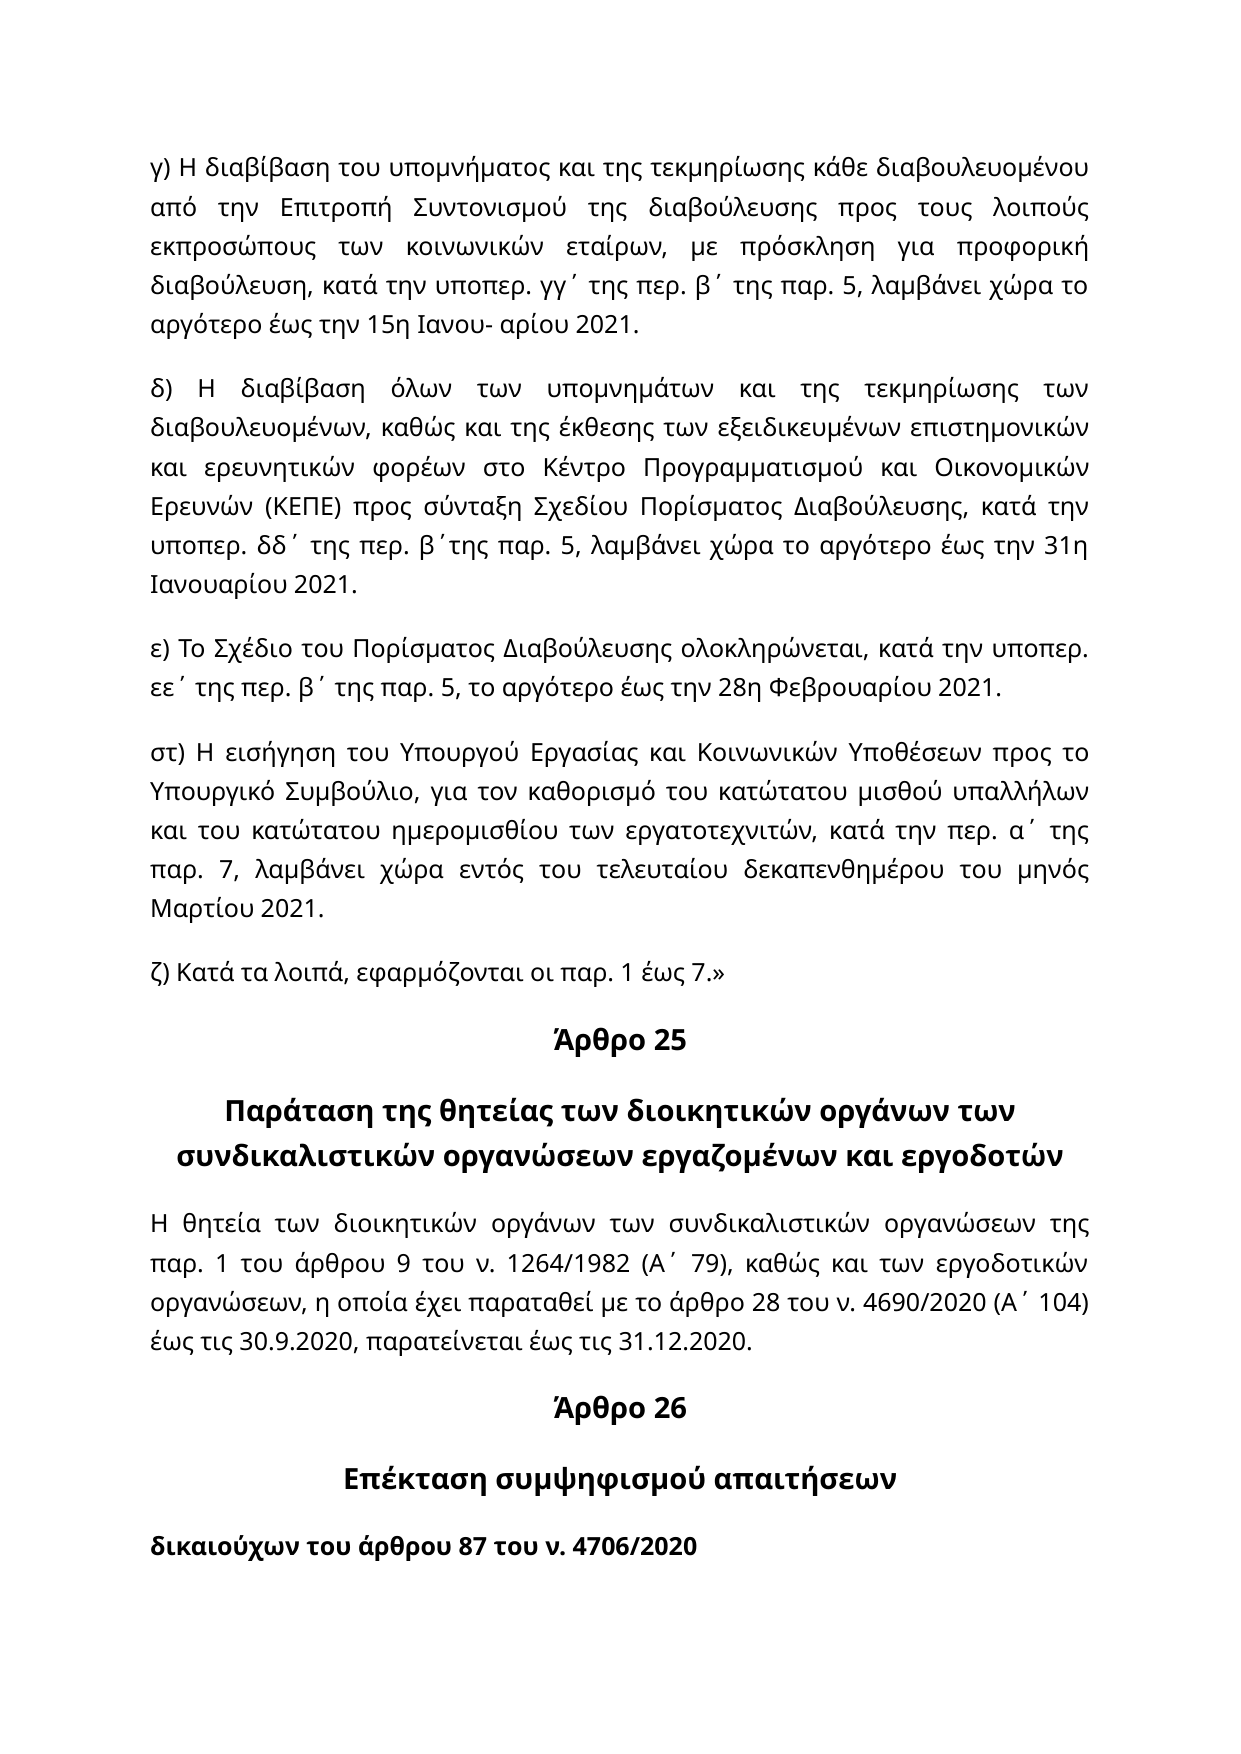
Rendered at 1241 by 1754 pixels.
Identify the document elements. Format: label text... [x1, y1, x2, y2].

text ε) Το Σχέδιο του Πορίσματος Διαβούλευσης ολοκληρώνεται, κατά την υποπερ. εε΄ της περ. β΄ της παρ. 5, το αργότερο έως την 28η Φεβρουαρίου 2021. [150, 631, 1090, 704]
text δικαιούχων του άρθρου 87 του ν. 4706/2020 [150, 1529, 1090, 1563]
text στ) Η εισήγηση του Υπουργού Εργασίας και Κοινωνικών Υποθέσεων προς το Υπουργικό Συμβούλιο, για τον καθορισμό του κατώτατου μισθού υπαλλήλων και του κατώτατου ημερομισθίου των εργατοτεχνιτών, κατά την περ. α΄ της παρ. 7, λαμβάνει χώρα εντός του τελευταίου δεκαπενθημέρου του μηνός Μαρτίου 2021. [150, 734, 1090, 925]
text δ) Η διαβίβαση όλων των υπομνημάτων και της τεκμηρίωσης των διαβουλευομένων, καθώς και της έκθεσης των εξειδικευμένων επιστημονικών και ερευνητικών φορέων στο Κέντρο Προγραμματισμού και Οικονομικών Ερευνών (ΚΕΠΕ) προς σύνταξη Σχεδίου Πορίσματος Διαβούλευσης, κατά την υποπερ. δδ΄ της περ. β΄της παρ. 5, λαμβάνει χώρα το αργότερο έως την 31η Ιανουαρίου 2021. [150, 371, 1090, 601]
subtitle Άρθρο 25 [150, 1019, 1090, 1059]
text H θητεία των διοικητικών οργάνων των συνδικαλιστικών οργανώσεων της παρ. 1 του άρθρου 9 του ν. 1264/1982 (Α΄ 79), καθώς και των εργοδοτικών οργανώσεων, η οποία έχει παραταθεί με το άρθρο 28 του ν. 4690/2020 (Α΄ 104) έως τις 30.9.2020, παρατείνεται έως τις 31.12.2020. [150, 1206, 1090, 1358]
subtitle Παράταση της θητείας των διοικητικών οργάνων των συνδικαλιστικών οργανώσεων εργαζομένων και εργοδοτών [150, 1090, 1090, 1175]
text γ) Η διαβίβαση του υπομνήματος και της τεκμηρίωσης κάθε διαβουλευομένου από την Επιτροπή Συντονισμού της διαβούλευσης προς τους λοιπούς εκπροσώπους των κοινωνικών εταίρων, με πρόσκληση για προφορική διαβούλευση, κατά την υποπερ. γγ΄ της περ. β΄ της παρ. 5, λαμβάνει χώρα το αργότερο έως την 15η Ιανου- αρίου 2021. [150, 150, 1090, 341]
subtitle Επέκταση συμψηφισμού απαιτήσεων [150, 1458, 1090, 1498]
subtitle Άρθρο 26 [150, 1388, 1090, 1427]
text ζ) Κατά τα λοιπά, εφαρμόζονται οι παρ. 1 έως 7.» [150, 955, 1090, 989]
